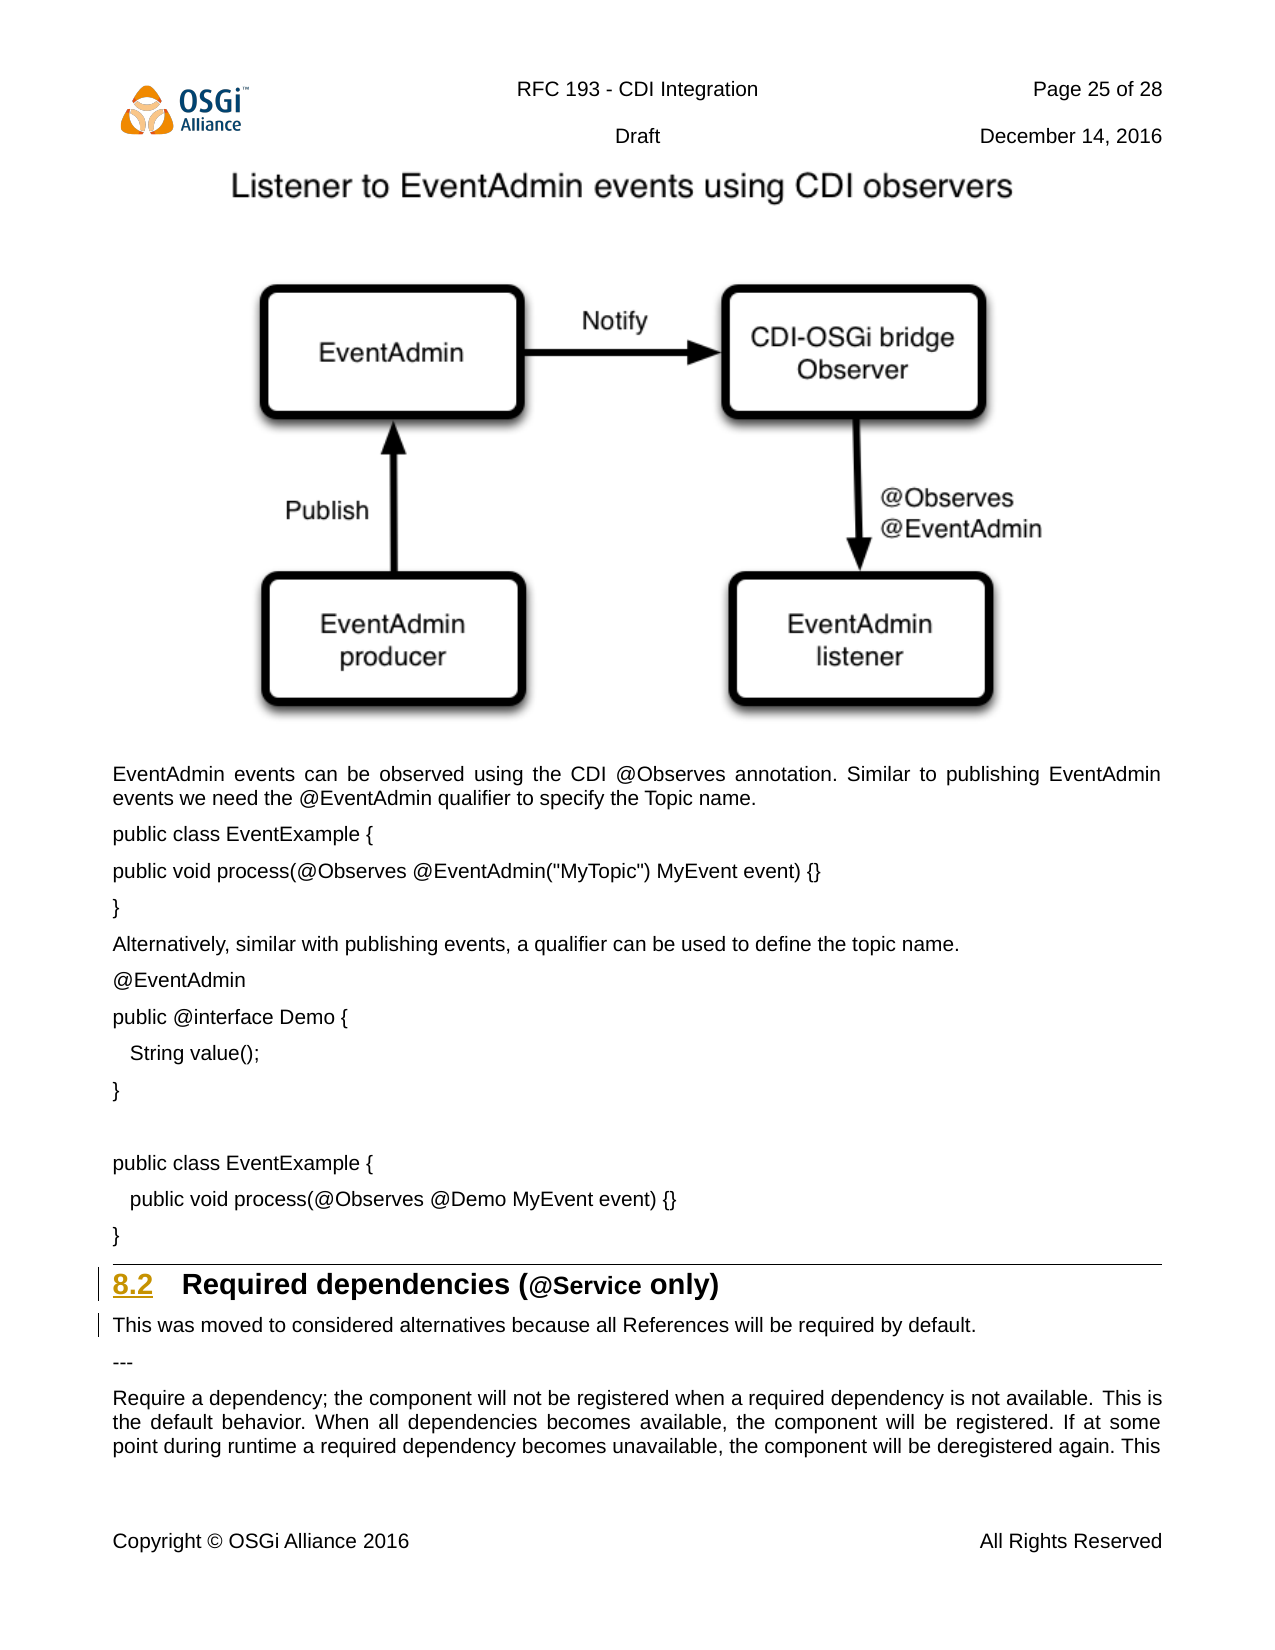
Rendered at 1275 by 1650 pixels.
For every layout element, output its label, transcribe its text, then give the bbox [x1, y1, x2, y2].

text } [112, 1223, 1162, 1247]
text public class EventExample { [112, 1150, 1162, 1174]
picture [223, 158, 1052, 726]
text EventAdmin events can be observed using the CDI @Observes annotation. Similar to publishing EventAdmin events we need the @EventAdmin qualifier to specify the Topic name. [112, 762, 1162, 810]
picture [113, 78, 257, 142]
text --- [112, 1349, 1162, 1373]
text public void process(@Observes @EventAdmin("MyTopic") MyEvent event) {} [112, 859, 1162, 883]
subtitle Required dependencies (@Service only) [112, 1265, 1162, 1301]
text } [112, 895, 1162, 919]
text String value(); [112, 1041, 1162, 1065]
text public @interface Demo { [112, 1004, 1162, 1028]
text } [112, 1077, 1162, 1101]
text public void process(@Observes @Demo MyEvent event) {} [112, 1187, 1162, 1211]
text This was moved to considered alternatives because all References will be required by default. [112, 1313, 1162, 1337]
text public class EventExample { [112, 822, 1162, 846]
text Alternatively, similar with publishing events, a qualifier can be used to define the topic name. [112, 932, 1162, 956]
text @EventAdmin [112, 968, 1162, 992]
text Require a dependency; the component will not be registered when a required dependency is not available. This is the default behavior. When all dependencies becomes available, the component will be registered. If at some point during runtime a required dependency becomes unavailable, the component will be deregistered again. This [112, 1386, 1162, 1458]
